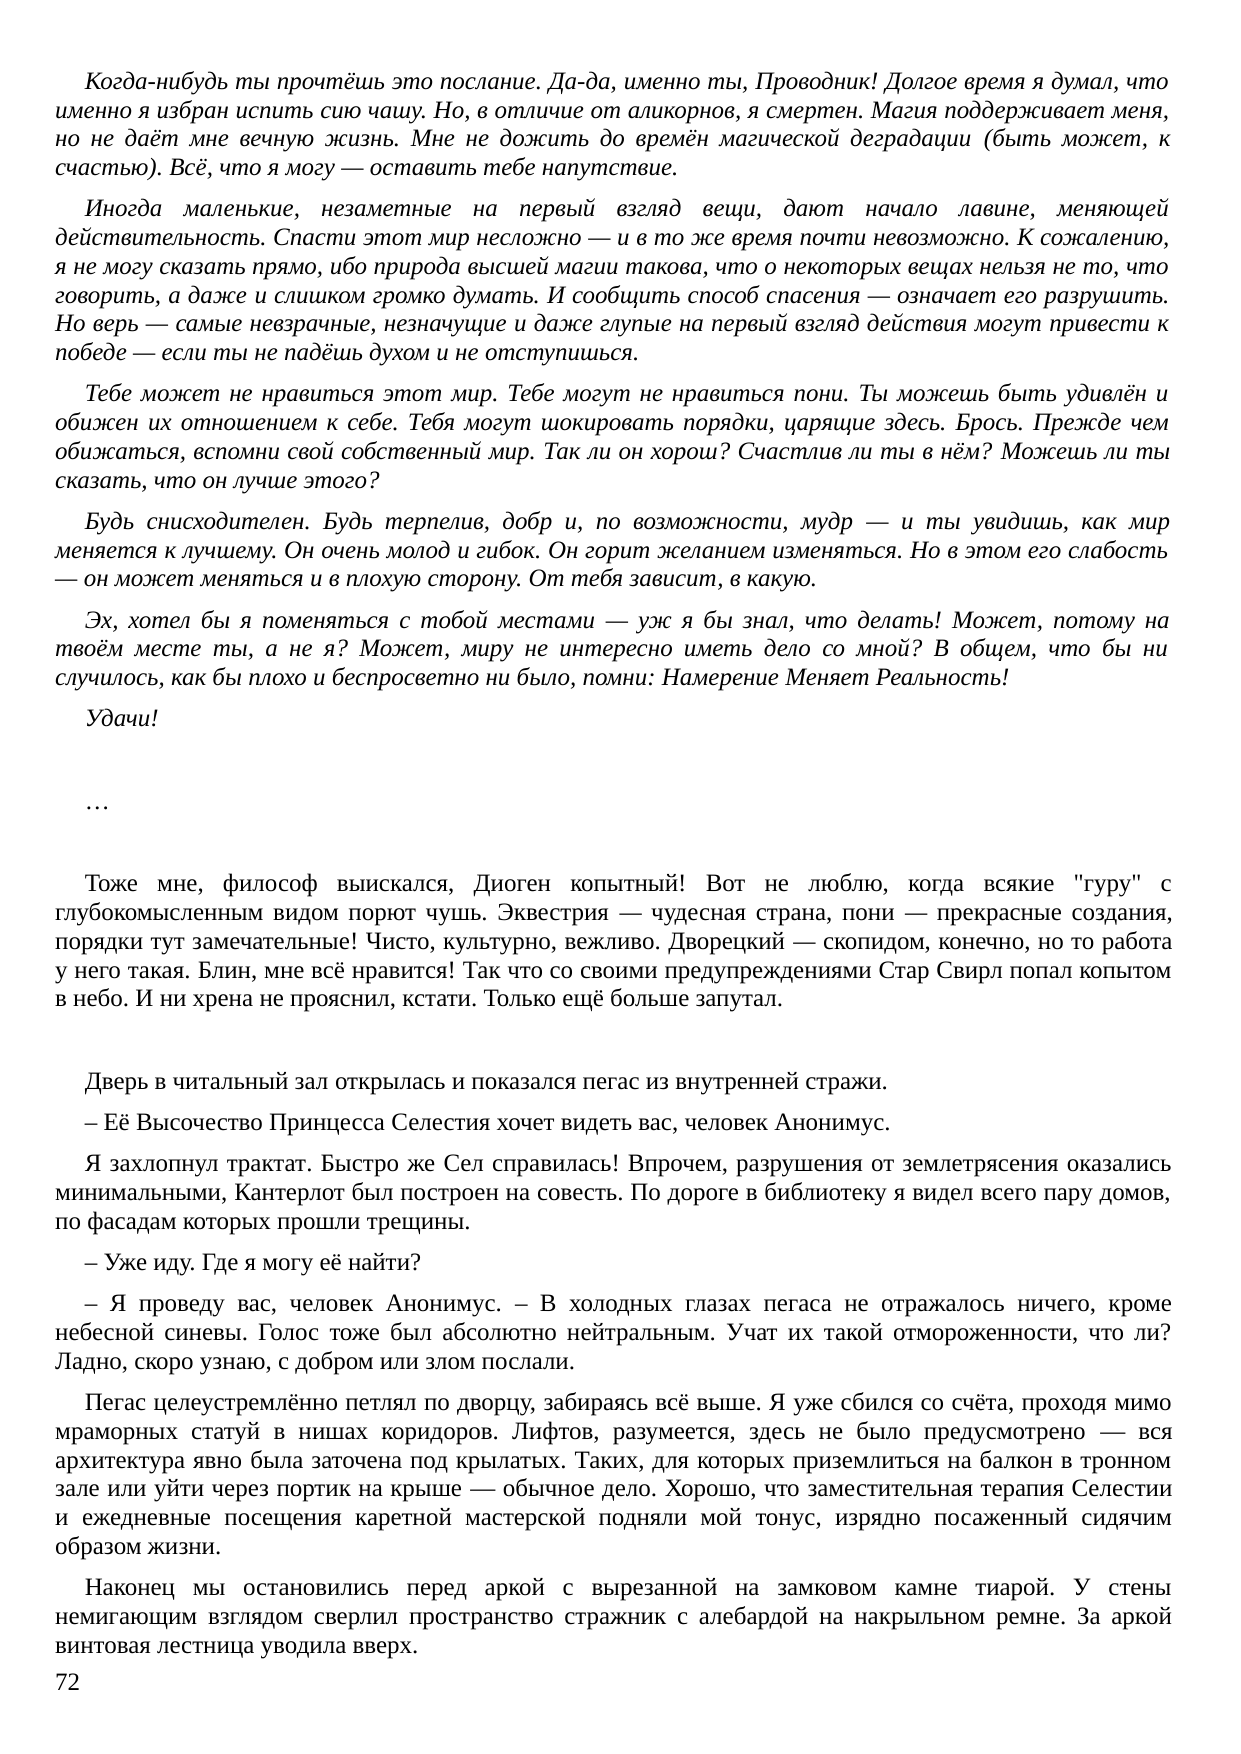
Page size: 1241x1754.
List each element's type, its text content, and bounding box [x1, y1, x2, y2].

text Тоже мне, философ выискался, Диоген копытный! Вот не люблю, когда всякие "гуру" с глубокомысленным видом порют чушь. Эквестрия — чудесная страна, пони — прекрасные создания, порядки тут замечательные! Чисто, культурно, вежливо. Дворецкий — скопидом, конечно, но то работа у него такая. Блин, мне всё нравится! Так что со своими предупреждениями Стар Свирл попал копытом в небо. И ни хрена не прояснил, кстати. Только ещё больше запутал. [55, 868, 1173, 1012]
text Я захлопнул трактат. Быстро же Сел справилась! Впрочем, разрушения от землетрясения оказались минимальными, Кантерлот был построен на совесть. По дороге в библиотеку я видел всего пару домов, по фасадам которых прошли трещины. [55, 1148, 1173, 1235]
text Удачи! [55, 703, 1173, 732]
text Эх, хотел бы я поменяться с тобой местами — уж я бы знал, что делать! Может, потому на твоём месте ты, а не я? Может, миру не интересно иметь дело со мной? В общем, что бы ни случилось, как бы плохо и беспросветно ни было, помни: Намерение Меняет Реальность! [55, 605, 1173, 691]
text – Я проведу вас, человек Анонимус. – В холодных глазах пегаса не отражалось ничего, кроме небесной синевы. Голос тоже был абсолютно нейтральным. Учат их такой отмороженности, что ли? Ладно, скоро узнаю, с добром или злом послали. [55, 1288, 1173, 1375]
text Пегас целеустремлённо петлял по дворцу, забираясь всё выше. Я уже сбился со счёта, проходя мимо мраморных статуй в нишах коридоров. Лифтов, разумеется, здесь не было предусмотрено — вся архитектура явно была заточена под крылатых. Таких, для которых приземлиться на балкон в тронном зале или уйти через портик на крыше — обычное дело. Хорошо, что заместительная терапия Селестии и ежедневные посещения каретной мастерской подняли мой тонус, изрядно посаженный сидячим образом жизни. [55, 1387, 1173, 1560]
text Когда-нибудь ты прочтёшь это послание. Да-да, именно ты, Проводник! Долгое время я думал, что именно я избран испить сию чашу. Но, в отличие от аликорнов, я смертен. Магия поддерживает меня, но не даёт мне вечную жизнь. Мне не дожить до времён магической деградации (быть может, к счастью). Всё, что я могу — оставить тебе напутствие. [55, 66, 1173, 181]
text Наконец мы остановились перед аркой с вырезанной на замковом камне тиарой. У стены немигающим взглядом сверлил пространство стражник с алебардой на накрыльном ремне. За аркой винтовая лестница уводила вверх. [55, 1572, 1173, 1658]
text – Её Высочество Принцесса Селестия хочет видеть вас, человек Анонимус. [55, 1107, 1173, 1136]
text – Уже иду. Где я могу её найти? [55, 1247, 1173, 1276]
text Дверь в читальный зал открылась и показался пегас из внутренней стражи. [55, 1066, 1173, 1095]
text Будь снисходителен. Будь терпелив, добр и, по возможности, мудр — и ты увидишь, как мир меняется к лучшему. Он очень молод и гибок. Он горит желанием изменяться. Но в этом его слабость — он может меняться и в плохую сторону. От тебя зависит, в какую. [55, 506, 1173, 592]
text Тебе может не нравиться этот мир. Тебе могут не нравиться пони. Ты можешь быть удивлён и обижен их отношением к себе. Тебя могут шокировать порядки, царящие здесь. Брось. Прежде чем обижаться, вспомни свой собственный мир. Так ли он хорош? Счастлив ли ты в нём? Можешь ли ты сказать, что он лучше этого? [55, 378, 1173, 493]
text … [55, 786, 1173, 815]
text Иногда маленькие, незаметные на первый взгляд вещи, дают начало лавине, меняющей действительность. Спасти этот мир несложно — и в то же время почти невозможно. К сожалению, я не могу сказать прямо, ибо природа высшей магии такова, что о некоторых вещах нельзя не то, что говорить, а даже и слишком громко думать. И сообщить способ спасения — означает его разрушить. Но верь — самые невзрачные, незначущие и даже глупые на первый взгляд действия могут привести к победе — если ты не падёшь духом и не отступишься. [55, 193, 1173, 366]
